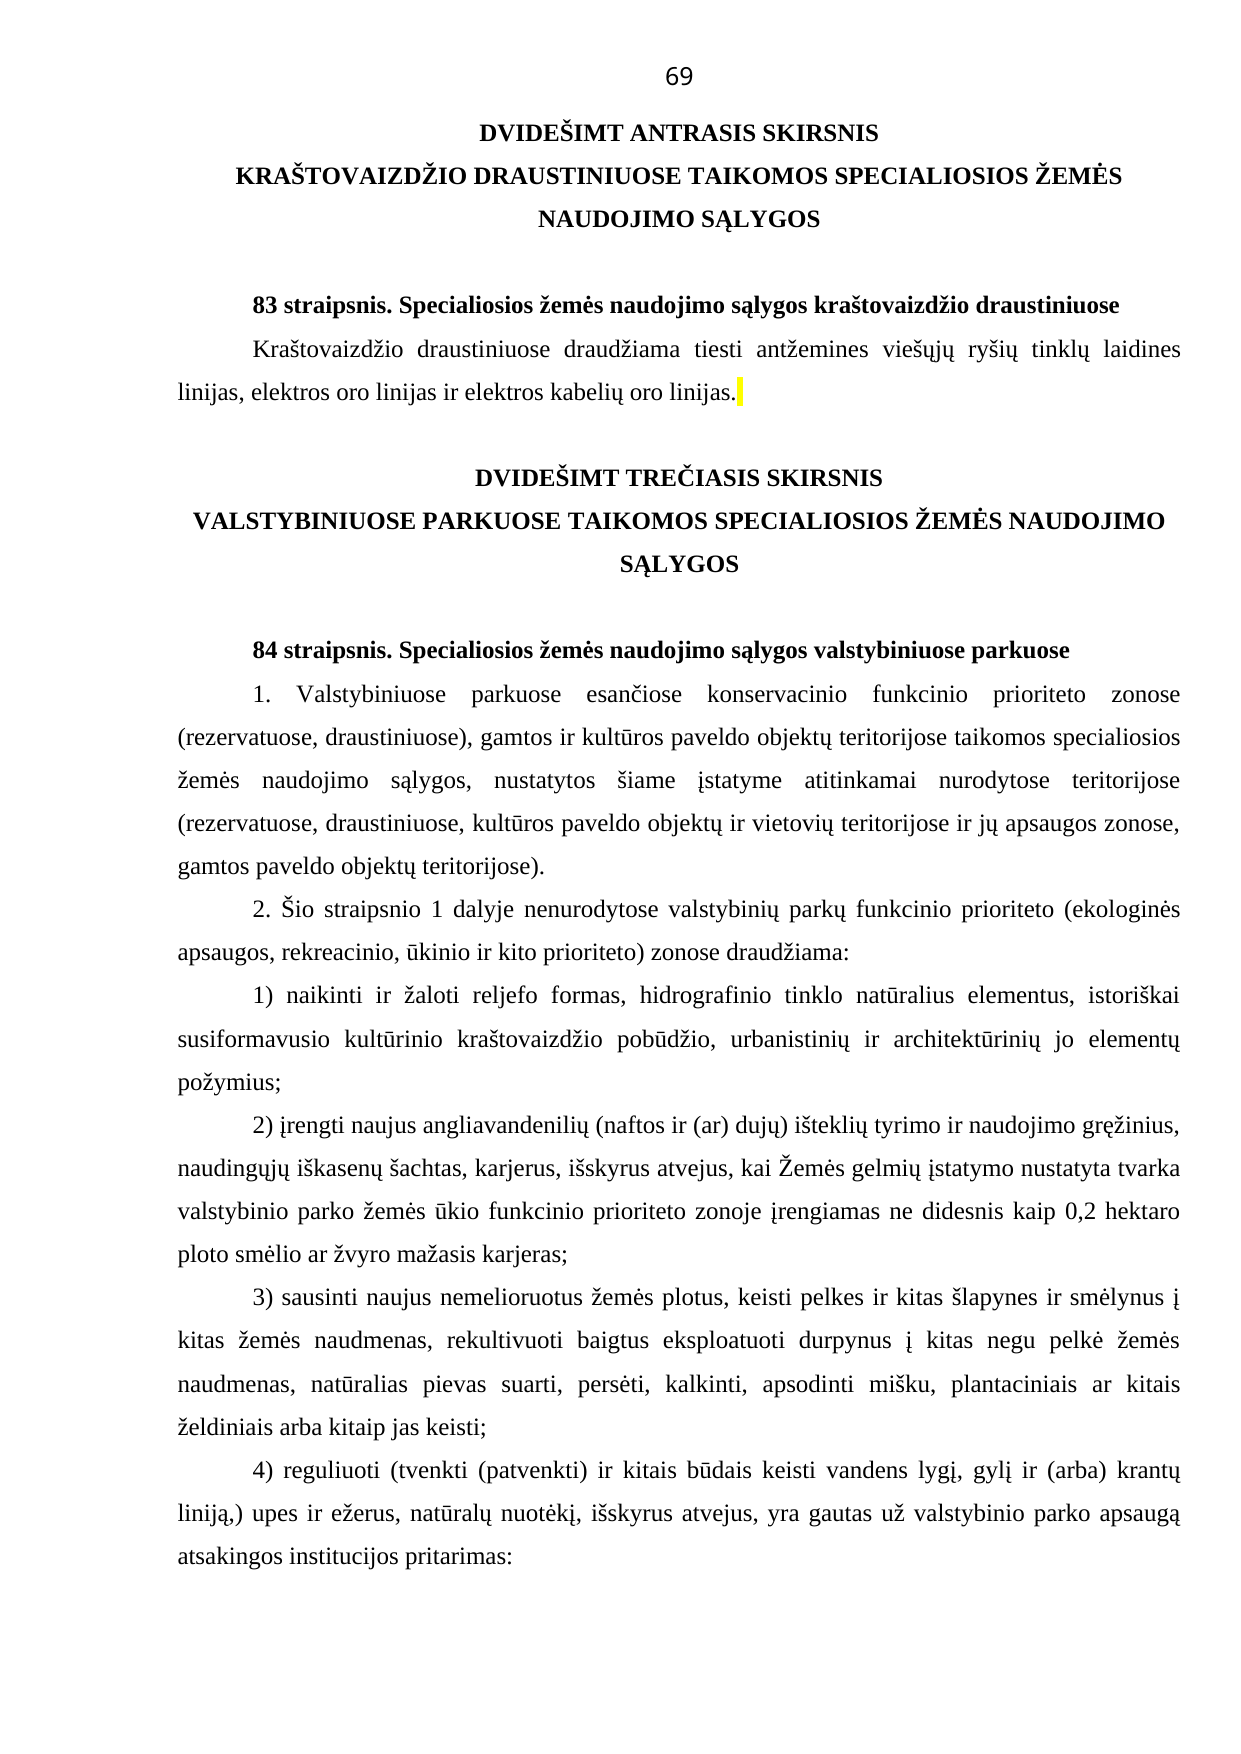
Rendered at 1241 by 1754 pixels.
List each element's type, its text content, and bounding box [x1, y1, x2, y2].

text DVIDEŠIMT ANTRASIS SKIRSNIS [177, 118, 1181, 147]
text KRAŠTOVAIZDŽIO DRAUSTINIUOSE TAIKOMOS SPECIALIOSIOS ŽEMĖS NAUDOJIMO SĄLYGOS [177, 161, 1181, 233]
text Kraštovaizdžio draustiniuose draudžiama tiesti antžemines viešųjų ryšių tinklų laidines linijas, elektros oro linijas ir elektros kabelių oro linijas. [177, 334, 1181, 406]
text 1) naikinti ir žaloti reljefo formas, hidrografinio tinklo natūralius elementus, istoriškai susiformavusio kultūrinio kraštovaizdžio pobūdžio, urbanistinių ir architektūrinių jo elementų požymius; [177, 981, 1181, 1096]
text DVIDEŠIMT TREČIASIS SKIRSNIS [177, 463, 1181, 492]
text 1. Valstybiniuose parkuose esančiose konservacinio funkcinio prioriteto zonose (rezervatuose, draustiniuose), gamtos ir kultūros paveldo objektų teritorijose taikomos specialiosios žemės naudojimo sąlygos, nustatytos šiame įstatyme atitinkamai nurodytose teritorijose (rezervatuose, draustiniuose, kultūros paveldo objektų ir vietovių teritorijose ir jų apsaugos zonose, gamtos paveldo objektų teritorijose). [177, 679, 1181, 880]
text 3) sausinti naujus nemelioruotus žemės plotus, keisti pelkes ir kitas šlapynes ir smėlynus į kitas žemės naudmenas, rekultivuoti baigtus eksploatuoti durpynus į kitas negu pelkė žemės naudmenas, natūralias pievas suarti, persėti, kalkinti, apsodinti mišku, plantaciniais ar kitais želdiniais arba kitaip jas keisti; [177, 1282, 1181, 1441]
text VALSTYBINIUOSE PARKUOSE TAIKOMOS SPECIALIOSIOS ŽEMĖS NAUDOJIMO SĄLYGOS [177, 506, 1181, 578]
text 84 straipsnis. Specialiosios žemės naudojimo sąlygos valstybiniuose parkuose [177, 636, 1181, 664]
text 83 straipsnis. Specialiosios žemės naudojimo sąlygos kraštovaizdžio draustiniuose [177, 291, 1181, 319]
text 2) įrengti naujus angliavandenilių (naftos ir (ar) dujų) išteklių tyrimo ir naudojimo gręžinius, naudingųjų iškasenų šachtas, karjerus, išskyrus atvejus, kai Žemės gelmių įstatymo nustatyta tvarka valstybinio parko žemės ūkio funkcinio prioriteto zonoje įrengiamas ne didesnis kaip 0,2 hektaro ploto smėlio ar žvyro mažasis karjeras; [177, 1110, 1181, 1268]
text 4) reguliuoti (tvenkti (patvenkti) ir kitais būdais keisti vandens lygį, gylį ir (arba) krantų liniją,) upes ir ežerus, natūralų nuotėkį, išskyrus atvejus, yra gautas už valstybinio parko apsaugą atsakingos institucijos pritarimas: [177, 1455, 1181, 1570]
text 2. Šio straipsnio 1 dalyje nenurodytose valstybinių parkų funkcinio prioriteto (ekologinės apsaugos, rekreacinio, ūkinio ir kito prioriteto) zonose draudžiama: [177, 894, 1181, 966]
